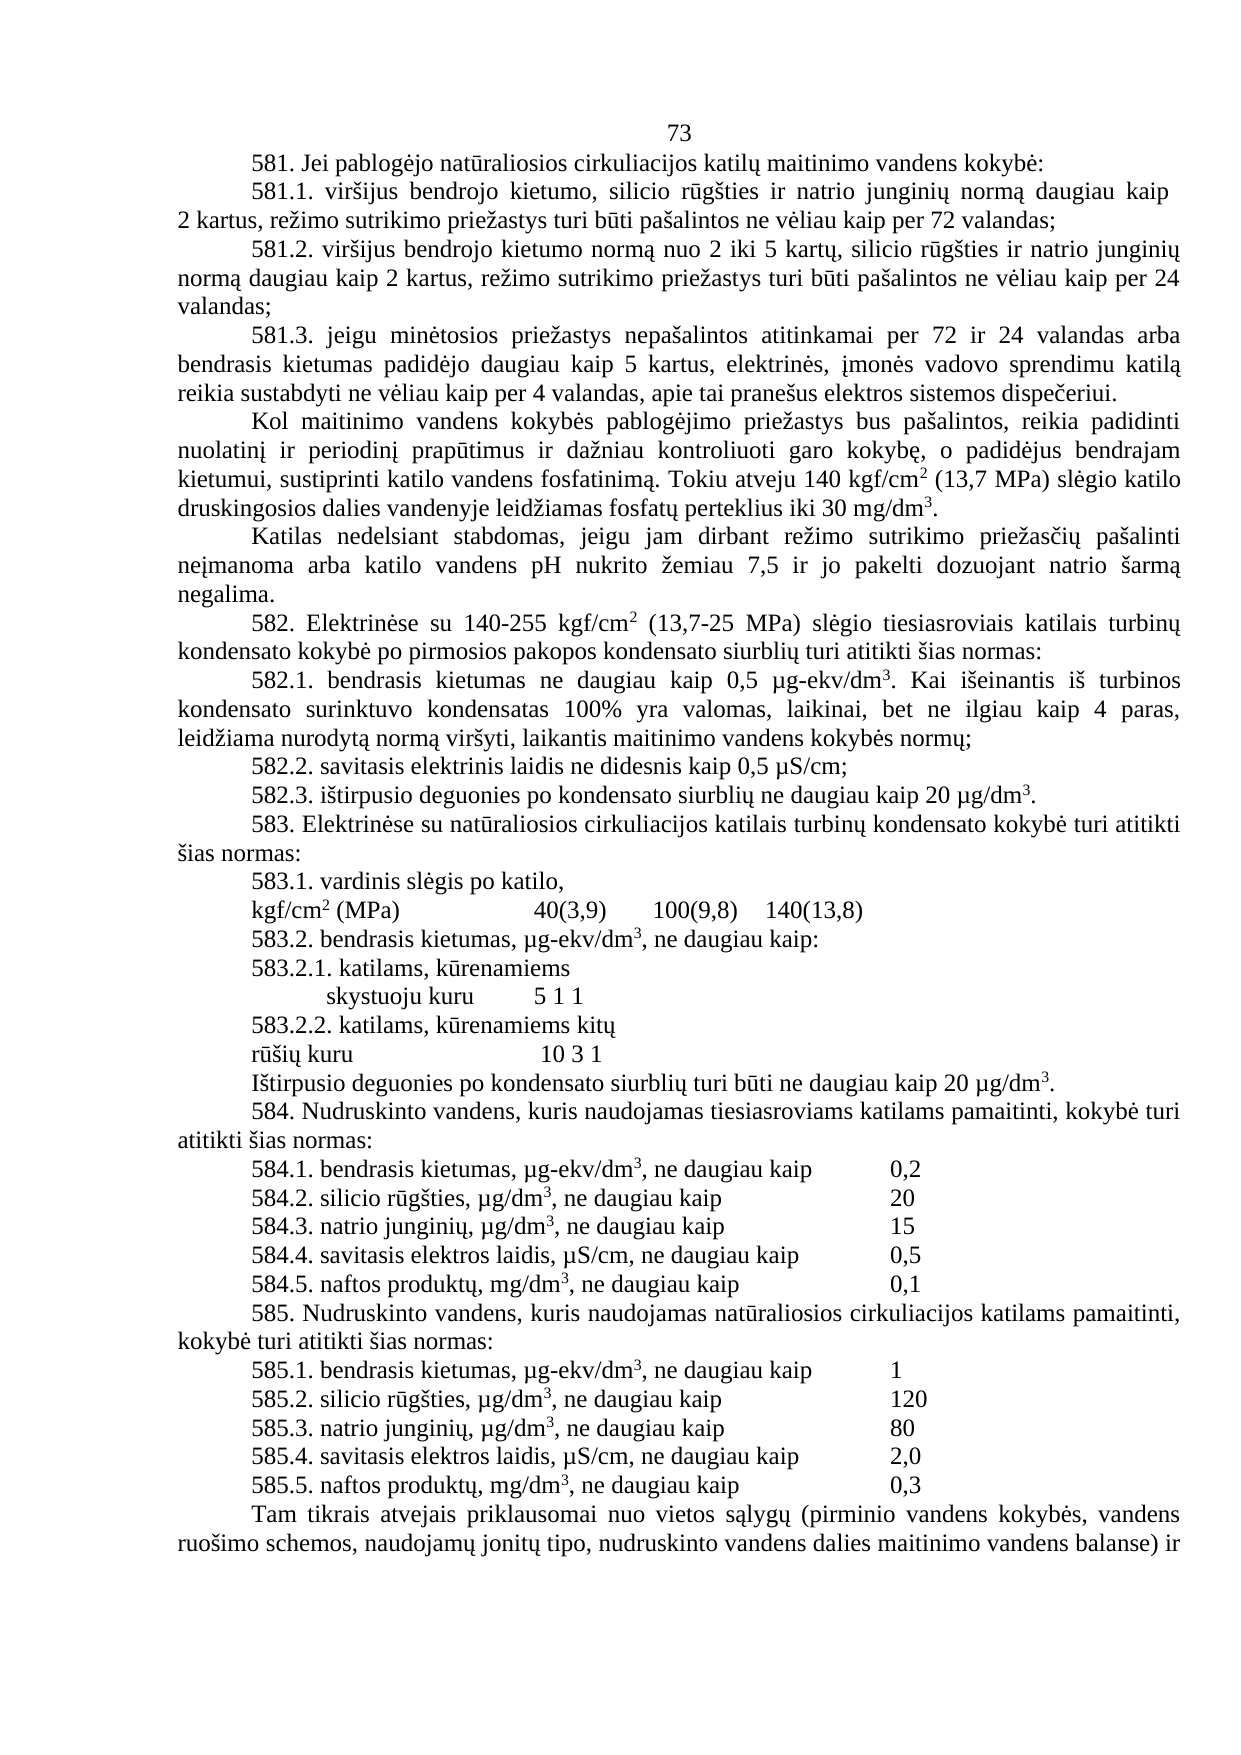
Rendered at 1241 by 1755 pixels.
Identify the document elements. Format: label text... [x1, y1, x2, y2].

text 584.4. savitasis elektros laidis, µS/cm, ne daugiau kaip 0,5 [177, 1240, 1181, 1269]
text 584. Nudruskinto vandens, kuris naudojamas tiesiasroviams katilams pamaitinti, kokybė turi atitikti šias normas: [177, 1096, 1181, 1154]
text 583.1. vardinis slėgis po katilo, [177, 866, 1181, 895]
text Ištirpusio deguonies po kondensato siurblių turi būti ne daugiau kaip 20 µg/dm3. [177, 1068, 1181, 1096]
text 585. Nudruskinto vandens, kuris naudojamas natūraliosios cirkuliacijos katilams pamaitinti, kokybė turi atitikti šias normas: [177, 1298, 1181, 1355]
text 583.2.1. katilams, kūrenamiems [177, 953, 1181, 981]
text rūšių kuru 10 3 1 [177, 1039, 1181, 1068]
text 585.4. savitasis elektros laidis, µS/cm, ne daugiau kaip 2,0 [177, 1441, 1181, 1470]
text 585.1. bendrasis kietumas, µg-ekv/dm3, ne daugiau kaip 1 [177, 1355, 1181, 1384]
text Katilas nedelsiant stabdomas, jeigu jam dirbant režimo sutrikimo priežasčių pašalinti neįmanoma arba katilo vandens pH nukrito žemiau 7,5 ir jo pakelti dozuojant natrio šarmą negalima. [177, 521, 1181, 608]
text Tam tikrais atvejais priklausomai nuo vietos sąlygų (pirminio vandens kokybės, vandens ruošimo schemos, naudojamų jonitų tipo, nudruskinto vandens dalies maitinimo vandens balanse) ir [177, 1499, 1181, 1556]
text 585.5. naftos produktų, mg/dm3, ne daugiau kaip 0,3 [177, 1470, 1181, 1499]
text kgf/cm2 (MPa) 40(3,9) 100(9,8) 140(13,8) [177, 895, 1181, 924]
text 584.5. naftos produktų, mg/dm3, ne daugiau kaip 0,1 [177, 1269, 1181, 1298]
text 584.3. natrio junginių, µg/dm3, ne daugiau kaip 15 [177, 1211, 1181, 1240]
text 582.2. savitasis elektrinis laidis ne didesnis kaip 0,5 µS/cm; [177, 751, 1181, 780]
text 584.1. bendrasis kietumas, µg-ekv/dm3, ne daugiau kaip 0,2 [177, 1154, 1181, 1183]
text 582. Elektrinėse su 140-255 kgf/cm2 (13,7-25 MPa) slėgio tiesiasroviais katilais turbinų kondensato kokybė po pirmosios pakopos kondensato siurblių turi atitikti šias normas: [177, 608, 1181, 665]
text 583. Elektrinėse su natūraliosios cirkuliacijos katilais turbinų kondensato kokybė turi atitikti šias normas: [177, 809, 1181, 866]
text 581.1. viršijus bendrojo kietumo, silicio rūgšties ir natrio junginių normą daugiau kaip 2 kartus, režimo sutrikimo priežastys turi būti pašalintos ne vėliau kaip per 72 valandas; [177, 176, 1181, 234]
text 585.3. natrio junginių, µg/dm3, ne daugiau kaip 80 [177, 1413, 1181, 1441]
text Kol maitinimo vandens kokybės pablogėjimo priežastys bus pašalintos, reikia padidinti nuolatinį ir periodinį prapūtimus ir dažniau kontroliuoti garo kokybę, o padidėjus bendrajam kietumui, sustiprinti katilo vandens fosfatinimą. Tokiu atveju 140 kgf/cm2 (13,7 MPa) slėgio katilo druskingosios dalies vandenyje leidžiamas fosfatų perteklius iki 30 mg/dm3. [177, 406, 1181, 521]
text 581.3. jeigu minėtosios priežastys nepašalintos atitinkamai per 72 ir 24 valandas arba bendrasis kietumas padidėjo daugiau kaip 5 kartus, elektrinės, įmonės vadovo sprendimu katilą reikia sustabdyti ne vėliau kaip per 4 valandas, apie tai pranešus elektros sistemos dispečeriui. [177, 320, 1181, 406]
text 582.3. ištirpusio deguonies po kondensato siurblių ne daugiau kaip 20 µg/dm3. [177, 780, 1181, 809]
text 584.2. silicio rūgšties, µg/dm3, ne daugiau kaip 20 [177, 1183, 1181, 1211]
text 582.1. bendrasis kietumas ne daugiau kaip 0,5 µg-ekv/dm3. Kai išeinantis iš turbinos kondensato surinktuvo kondensatas 100% yra valomas, laikinai, bet ne ilgiau kaip 4 paras, leidžiama nurodytą normą viršyti, laikantis maitinimo vandens kokybės normų; [177, 665, 1181, 751]
text 581.2. viršijus bendrojo kietumo normą nuo 2 iki 5 kartų, silicio rūgšties ir natrio junginių normą daugiau kaip 2 kartus, režimo sutrikimo priežastys turi būti pašalintos ne vėliau kaip per 24 valandas; [177, 234, 1181, 320]
text 581. Jei pablogėjo natūraliosios cirkuliacijos katilų maitinimo vandens kokybė: [177, 148, 1181, 176]
text 583.2. bendrasis kietumas, µg-ekv/dm3, ne daugiau kaip: [177, 924, 1181, 953]
text skystuoju kuru 5 1 1 [252, 981, 1181, 1010]
text 583.2.2. katilams, kūrenamiems kitų [177, 1010, 1181, 1039]
text 585.2. silicio rūgšties, µg/dm3, ne daugiau kaip 120 [177, 1384, 1181, 1413]
